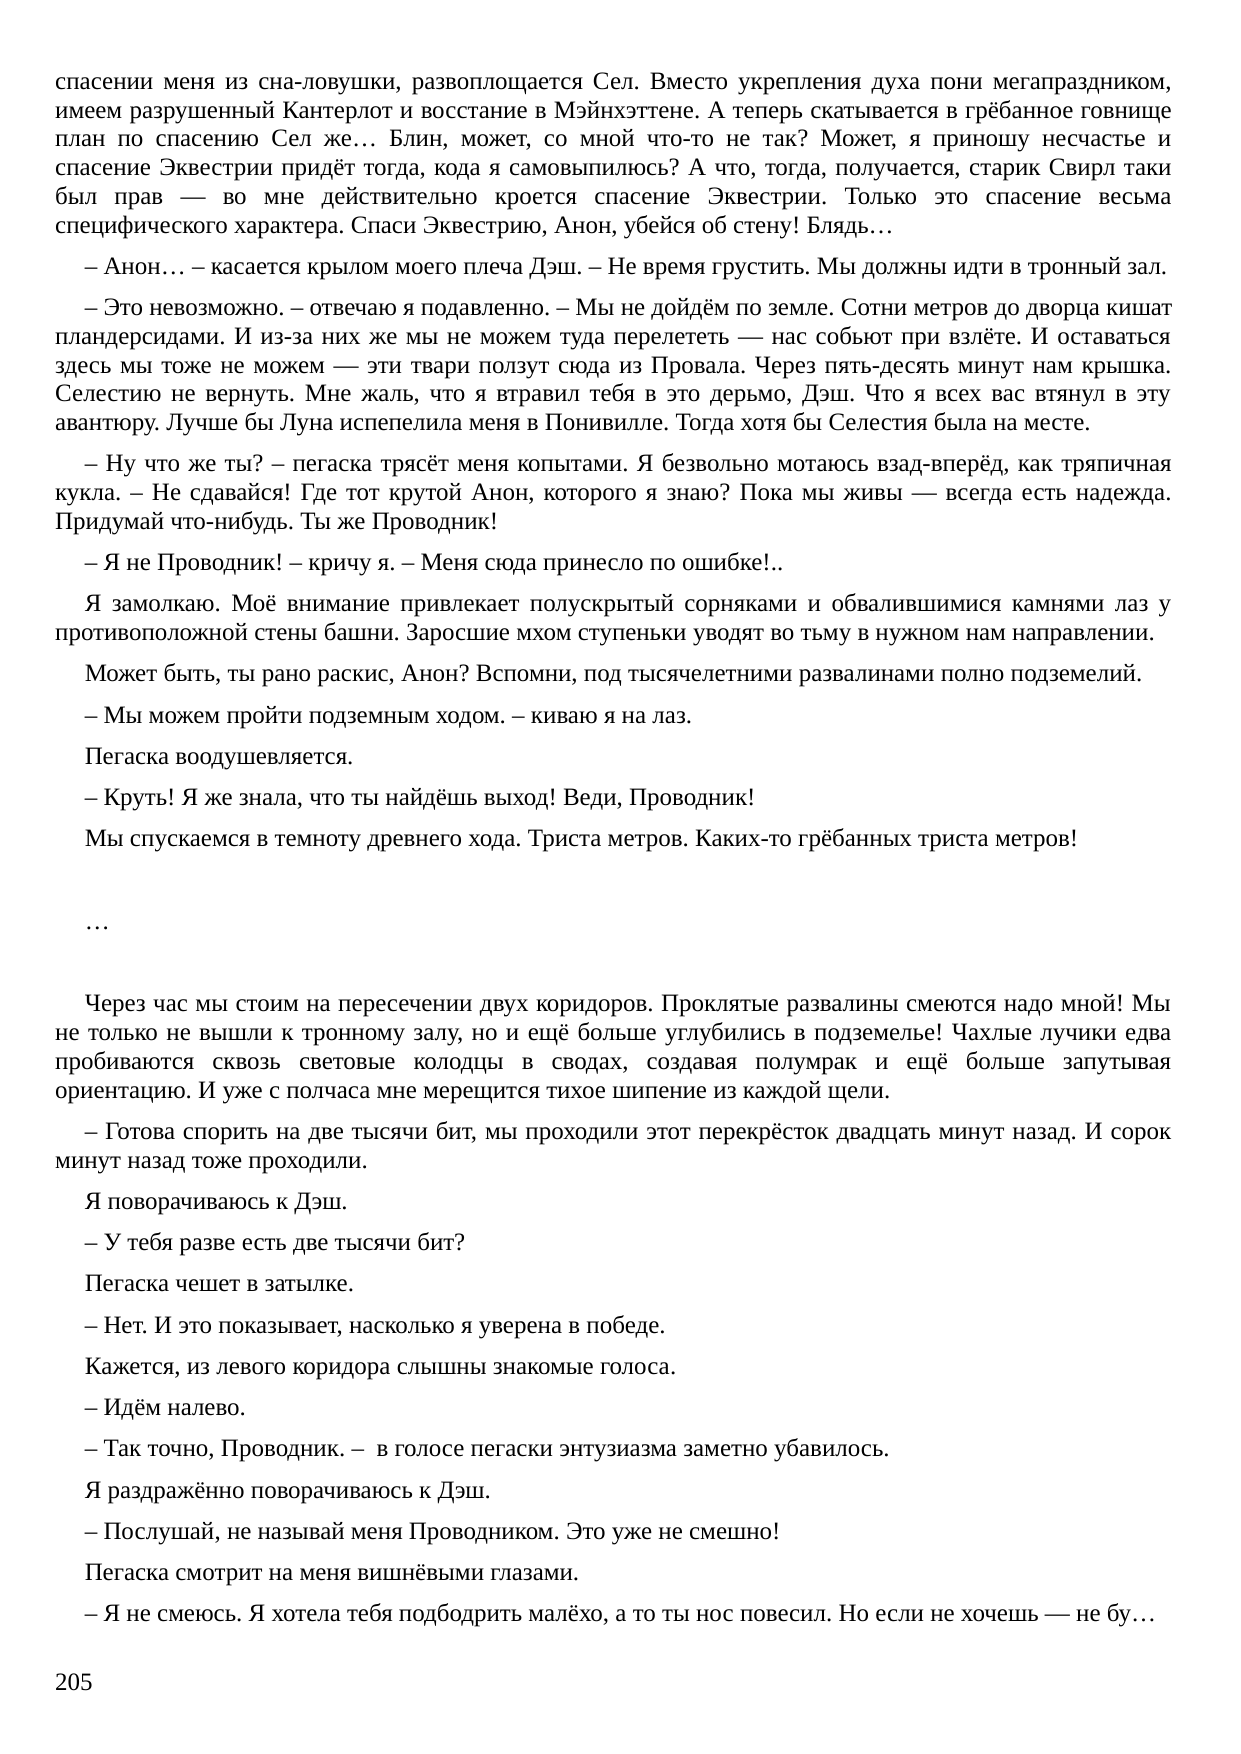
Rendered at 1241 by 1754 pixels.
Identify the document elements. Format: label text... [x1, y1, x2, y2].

text – Нет. И это показывает, насколько я уверена в победе. [55, 1310, 1173, 1338]
text – Я не смеюсь. Я хотела тебя подбодрить малёхо, а то ты нос повесил. Но если не хочешь — не бу… [55, 1598, 1173, 1627]
text – Идём налево. [55, 1392, 1173, 1421]
text спасении меня из сна-ловушки, развоплощается Сел. Вместо укрепления духа пони мегапраздником, имеем разрушенный Кантерлот и восстание в Мэйнхэттене. А теперь скатывается в грёбанное говнище план по спасению Сел же… Блин, может, со мной что-то не так? Может, я приношу несчастье и спасение Эквестрии придёт тогда, кода я самовыпилюсь? А что, тогда, получается, старик Свирл таки был прав — во мне действительно кроется спасение Эквестрии. Только это спасение весьма специфического характера. Спаси Эквестрию, Анон, убейся об стену! Блядь… [55, 66, 1173, 238]
text – Так точно, Проводник. – в голосе пегаски энтузиазма заметно убавилось. [55, 1433, 1173, 1462]
text – Я не Проводник! – кричу я. – Меня сюда принесло по ошибке!.. [55, 547, 1173, 576]
text … [55, 906, 1173, 935]
text – Мы можем пройти подземным ходом. – киваю я на лаз. [55, 700, 1173, 728]
text Может быть, ты рано раскис, Анон? Вспомни, под тысячелетними развалинами полно подземелий. [55, 658, 1173, 687]
text Пегаска воодушевляется. [55, 741, 1173, 770]
text Я поворачиваюсь к Дэш. [55, 1186, 1173, 1215]
text – Послушай, не называй меня Проводником. Это уже не смешно! [55, 1516, 1173, 1545]
text – У тебя разве есть две тысячи бит? [55, 1227, 1173, 1256]
text Кажется, из левого коридора слышны знакомые голоса. [55, 1351, 1173, 1380]
text Мы спускаемся в темноту древнего хода. Триста метров. Каких-то грёбанных триста метров! [55, 823, 1173, 852]
text Я раздражённо поворачиваюсь к Дэш. [55, 1475, 1173, 1503]
text Пегаска смотрит на меня вишнёвыми глазами. [55, 1557, 1173, 1586]
text – Готова спорить на две тысячи бит, мы проходили этот перекрёсток двадцать минут назад. И сорок минут назад тоже проходили. [55, 1116, 1173, 1173]
text – Ну что же ты? – пегаска трясёт меня копытами. Я безвольно мотаюсь взад-вперёд, как тряпичная кукла. – Не сдавайся! Где тот крутой Анон, которого я знаю? Пока мы живы — всегда есть надежда. Придумай что-нибудь. Ты же Проводник! [55, 448, 1173, 535]
text Я замолкаю. Моё внимание привлекает полускрытый сорняками и обвалившимися камнями лаз у противоположной стены башни. Заросшие мхом ступеньки уводят во тьму в нужном нам направлении. [55, 588, 1173, 646]
text – Это невозможно. – отвечаю я подавленно. – Мы не дойдём по земле. Сотни метров до дворца кишат пландерсидами. И из-за них же мы не можем туда перелететь — нас собьют при взлёте. И оставаться здесь мы тоже не можем — эти твари ползут сюда из Провала. Через пять-десять минут нам крышка. Селестию не вернуть. Мне жаль, что я втравил тебя в это дерьмо, Дэш. Что я всех вас втянул в эту авантюру. Лучше бы Луна испепелила меня в Понивилле. Тогда хотя бы Селестия была на месте. [55, 292, 1173, 436]
text – Анон… – касается крылом моего плеча Дэш. – Не время грустить. Мы должны идти в тронный зал. [55, 251, 1173, 280]
text Через час мы стоим на пересечении двух коридоров. Проклятые развалины смеются надо мной! Мы не только не вышли к тронному залу, но и ещё больше углубились в подземелье! Чахлые лучики едва пробиваются сквозь световые колодцы в сводах, создавая полумрак и ещё больше запутывая ориентацию. И уже с полчаса мне мерещится тихое шипение из каждой щели. [55, 988, 1173, 1103]
text Пегаска чешет в затылке. [55, 1268, 1173, 1297]
text – Круть! Я же знала, что ты найдёшь выход! Веди, Проводник! [55, 782, 1173, 811]
